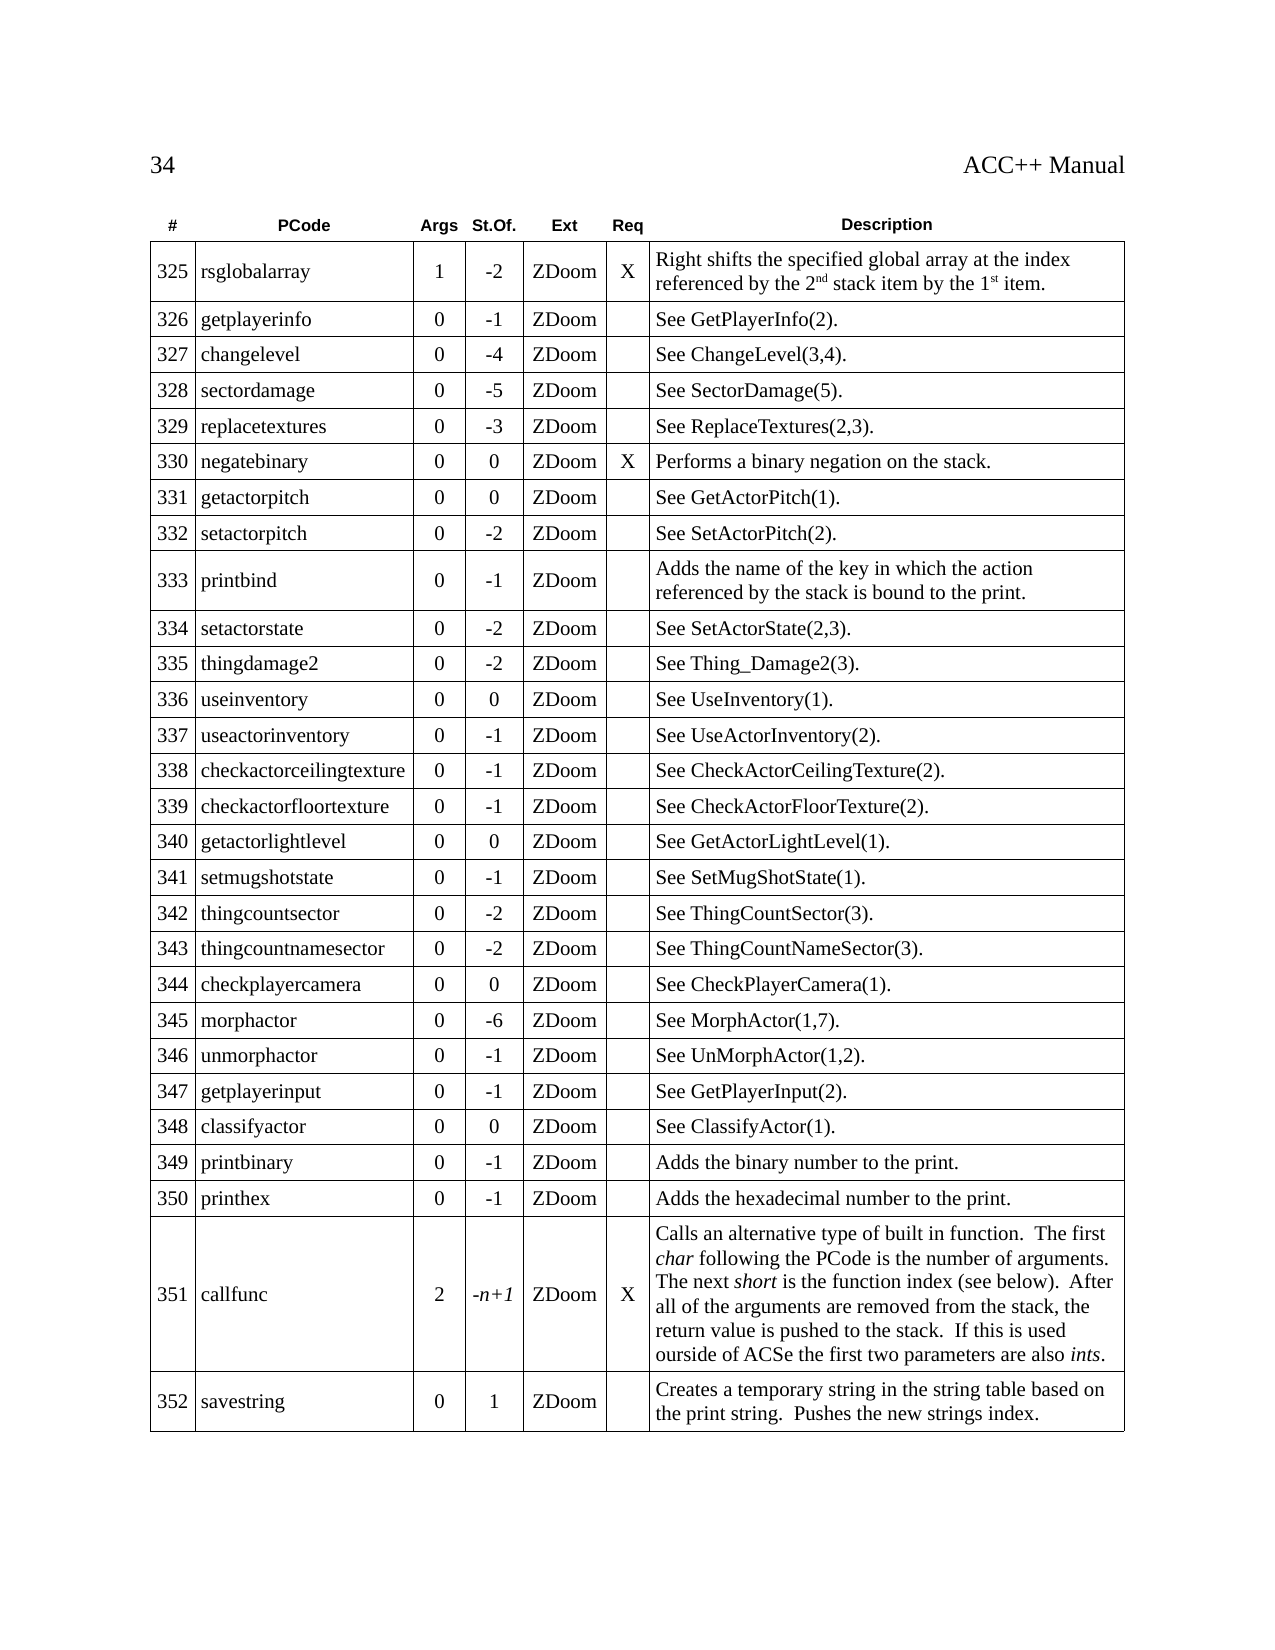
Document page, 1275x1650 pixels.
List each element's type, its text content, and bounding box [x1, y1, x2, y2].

table_cell See Thing_Damage2(3). [650, 647, 1124, 681]
table_cell See GetActorLightLevel(1). [650, 825, 1124, 859]
table_cell setactorpitch [196, 516, 413, 550]
table_cell 349 [151, 1145, 195, 1180]
table_cell 342 [151, 896, 195, 931]
table_header PCode [195, 209, 413, 241]
table_cell 0 [414, 1372, 465, 1431]
table_cell See MorphActor(1,7). [650, 1003, 1124, 1037]
table_cell Performs a binary negation on the stack. [650, 444, 1124, 479]
table_cell 330 [151, 444, 195, 479]
table_cell [607, 825, 649, 859]
table_cell ZDoom [524, 1217, 606, 1371]
table_cell 343 [151, 932, 195, 966]
table_cell -1 [466, 302, 523, 336]
table_cell 0 [414, 611, 465, 646]
table_cell 0 [414, 1039, 465, 1073]
table_cell Adds the binary number to the print. [650, 1145, 1124, 1180]
table_cell 334 [151, 611, 195, 646]
table_cell ZDoom [524, 1181, 606, 1216]
table_cell See ChangeLevel(3,4). [650, 337, 1124, 372]
table_cell useinventory [196, 682, 413, 717]
table_cell See GetActorPitch(1). [650, 480, 1124, 514]
table_cell ZDoom [524, 444, 606, 479]
table_cell Creates a temporary string in the string table based on the print string. Pushes the new strings index. [650, 1372, 1124, 1431]
table_cell See CheckActorCeilingTexture(2). [650, 754, 1124, 788]
table_cell 0 [414, 516, 465, 550]
table_header Args [413, 209, 465, 241]
table_cell 348 [151, 1110, 195, 1144]
table_cell 331 [151, 480, 195, 514]
table_cell [607, 1003, 649, 1037]
table_cell ZDoom [524, 682, 606, 717]
table_cell Adds the name of the key in which the action referenced by the stack is bound to the print. [650, 551, 1124, 610]
table_cell [607, 1372, 649, 1431]
table_cell [607, 1074, 649, 1109]
table_cell [607, 337, 649, 372]
table_cell [607, 551, 649, 610]
table_cell 0 [414, 1110, 465, 1144]
table_cell ZDoom [524, 1003, 606, 1037]
table_cell 0 [466, 682, 523, 717]
table_cell 0 [414, 337, 465, 372]
table_cell 344 [151, 967, 195, 1002]
table_cell ZDoom [524, 242, 606, 301]
table_cell ZDoom [524, 1074, 606, 1109]
table_cell 0 [414, 1145, 465, 1180]
table_cell 341 [151, 860, 195, 895]
table_cell morphactor [196, 1003, 413, 1037]
table_cell 336 [151, 682, 195, 717]
table_cell See UseActorInventory(2). [650, 718, 1124, 752]
table_cell See ThingCountSector(3). [650, 896, 1124, 931]
table_cell [607, 789, 649, 824]
table_cell ZDoom [524, 825, 606, 859]
table_cell -2 [466, 647, 523, 681]
table_cell [607, 373, 649, 408]
table_cell 0 [466, 444, 523, 479]
table_cell 2 [414, 1217, 465, 1371]
table_cell X [607, 1217, 649, 1371]
table_cell ZDoom [524, 789, 606, 824]
table_cell See SetActorPitch(2). [650, 516, 1124, 550]
table_cell getplayerinput [196, 1074, 413, 1109]
table_cell [607, 932, 649, 966]
table_cell See ClassifyActor(1). [650, 1110, 1124, 1144]
table_cell 0 [414, 373, 465, 408]
table_cell -n+1 [466, 1217, 523, 1371]
table_cell 0 [414, 896, 465, 931]
table_cell ZDoom [524, 932, 606, 966]
table_cell ZDoom [524, 302, 606, 336]
table_cell 0 [414, 825, 465, 859]
table_cell 0 [414, 754, 465, 788]
table_cell -5 [466, 373, 523, 408]
table_cell 0 [414, 1074, 465, 1109]
table_cell See CheckPlayerCamera(1). [650, 967, 1124, 1002]
table_cell [607, 1145, 649, 1180]
table_cell See GetPlayerInput(2). [650, 1074, 1124, 1109]
table_cell checkactorfloortexture [196, 789, 413, 824]
table_cell [607, 409, 649, 443]
table_cell -1 [466, 1039, 523, 1073]
table_cell 0 [414, 647, 465, 681]
table_cell 335 [151, 647, 195, 681]
table_cell See CheckActorFloorTexture(2). [650, 789, 1124, 824]
table_cell 0 [414, 551, 465, 610]
table_header Ext [523, 209, 606, 241]
table_cell checkactorceilingtexture [196, 754, 413, 788]
table_cell [607, 302, 649, 336]
table_cell -1 [466, 1145, 523, 1180]
table_cell thingcountnamesector [196, 932, 413, 966]
table_cell ZDoom [524, 373, 606, 408]
table_cell 326 [151, 302, 195, 336]
table_cell ZDoom [524, 1039, 606, 1073]
table_cell 0 [414, 967, 465, 1002]
table_cell -2 [466, 932, 523, 966]
table_cell See SetMugShotState(1). [650, 860, 1124, 895]
table_cell rsglobalarray [196, 242, 413, 301]
table_cell ZDoom [524, 896, 606, 931]
table_cell Calls an alternative type of built in function. The first char following the PCode is the number of arguments. The next short is the function index (see below). After all of the arguments are removed from the stack, the return value is pushed to the stack. If this is used ourside of ACSe the first two parameters are also ints. [650, 1217, 1124, 1371]
table_cell getactorpitch [196, 480, 413, 514]
table_cell changelevel [196, 337, 413, 372]
table_cell thingcountsector [196, 896, 413, 931]
table_cell unmorphactor [196, 1039, 413, 1073]
table_cell classifyactor [196, 1110, 413, 1144]
table_cell Adds the hexadecimal number to the print. [650, 1181, 1124, 1216]
table_cell 1 [414, 242, 465, 301]
table_cell 339 [151, 789, 195, 824]
table_cell -2 [466, 896, 523, 931]
table_cell 328 [151, 373, 195, 408]
table_cell [607, 1039, 649, 1073]
table_cell ZDoom [524, 1110, 606, 1144]
table_cell 0 [414, 302, 465, 336]
table_cell printbinary [196, 1145, 413, 1180]
table_header Req [606, 209, 649, 241]
table_cell -3 [466, 409, 523, 443]
table_cell ZDoom [524, 967, 606, 1002]
table_cell setmugshotstate [196, 860, 413, 895]
table_cell 333 [151, 551, 195, 610]
table_cell 347 [151, 1074, 195, 1109]
table_cell getactorlightlevel [196, 825, 413, 859]
table_cell 337 [151, 718, 195, 752]
table_cell ZDoom [524, 611, 606, 646]
table_cell -2 [466, 242, 523, 301]
table_cell [607, 1110, 649, 1144]
table_cell callfunc [196, 1217, 413, 1371]
table_cell 351 [151, 1217, 195, 1371]
table_cell ZDoom [524, 754, 606, 788]
table_cell thingdamage2 [196, 647, 413, 681]
table_cell X [607, 242, 649, 301]
table_cell 1 [466, 1372, 523, 1431]
table_cell replacetextures [196, 409, 413, 443]
table_cell See ReplaceTextures(2,3). [650, 409, 1124, 443]
table_cell 0 [466, 825, 523, 859]
table_cell [607, 967, 649, 1002]
table_cell ZDoom [524, 1145, 606, 1180]
table_cell 329 [151, 409, 195, 443]
table_cell See GetPlayerInfo(2). [650, 302, 1124, 336]
table_cell [607, 516, 649, 550]
table_cell 0 [466, 480, 523, 514]
table_cell X [607, 444, 649, 479]
table_cell negatebinary [196, 444, 413, 479]
table_cell 0 [414, 682, 465, 717]
table_cell sectordamage [196, 373, 413, 408]
table_cell ZDoom [524, 551, 606, 610]
table_cell 338 [151, 754, 195, 788]
table_cell printbind [196, 551, 413, 610]
table_cell 0 [414, 1181, 465, 1216]
table_cell 0 [414, 1003, 465, 1037]
table_cell [607, 860, 649, 895]
table_cell 0 [414, 718, 465, 752]
table_cell [607, 718, 649, 752]
table_cell ZDoom [524, 516, 606, 550]
table_cell 0 [414, 444, 465, 479]
table_cell -1 [466, 1074, 523, 1109]
table_cell -1 [466, 860, 523, 895]
table_cell 0 [466, 1110, 523, 1144]
table_cell -2 [466, 516, 523, 550]
table_header Description [650, 209, 1124, 241]
table_cell 340 [151, 825, 195, 859]
table_cell See SetActorState(2,3). [650, 611, 1124, 646]
table_cell Right shifts the specified global array at the index referenced by the 2nd stack item by the 1st item. [650, 242, 1124, 301]
table_cell -1 [466, 718, 523, 752]
table_cell 350 [151, 1181, 195, 1216]
table_cell checkplayercamera [196, 967, 413, 1002]
table_cell -6 [466, 1003, 523, 1037]
table_cell [607, 754, 649, 788]
table_cell [607, 682, 649, 717]
table_cell -1 [466, 754, 523, 788]
table_cell [607, 480, 649, 514]
table_cell setactorstate [196, 611, 413, 646]
table_cell [607, 611, 649, 646]
table_cell 325 [151, 242, 195, 301]
table_cell [607, 647, 649, 681]
table_cell printhex [196, 1181, 413, 1216]
table_cell 0 [414, 480, 465, 514]
table_cell 0 [466, 967, 523, 1002]
table_cell [607, 896, 649, 931]
table_cell [607, 1181, 649, 1216]
table_cell ZDoom [524, 647, 606, 681]
table_cell 332 [151, 516, 195, 550]
table_header # [150, 209, 195, 241]
table_cell -1 [466, 1181, 523, 1216]
table_cell -1 [466, 789, 523, 824]
table_cell 0 [414, 860, 465, 895]
table_cell -1 [466, 551, 523, 610]
table_cell getplayerinfo [196, 302, 413, 336]
table_cell 0 [414, 932, 465, 966]
table_cell 345 [151, 1003, 195, 1037]
table_cell ZDoom [524, 480, 606, 514]
table_cell 346 [151, 1039, 195, 1073]
table_cell useactorinventory [196, 718, 413, 752]
table_cell -4 [466, 337, 523, 372]
table_cell savestring [196, 1372, 413, 1431]
table_cell See UnMorphActor(1,2). [650, 1039, 1124, 1073]
table_cell ZDoom [524, 409, 606, 443]
table_cell ZDoom [524, 860, 606, 895]
table_cell See UseInventory(1). [650, 682, 1124, 717]
table_cell ZDoom [524, 718, 606, 752]
table_cell ZDoom [524, 1372, 606, 1431]
table_cell ZDoom [524, 337, 606, 372]
table_cell -2 [466, 611, 523, 646]
table_cell 352 [151, 1372, 195, 1431]
table_cell 327 [151, 337, 195, 372]
table_header St.Of. [465, 209, 523, 241]
table_cell See ThingCountNameSector(3). [650, 932, 1124, 966]
table_cell 0 [414, 789, 465, 824]
table_cell 0 [414, 409, 465, 443]
table_cell See SectorDamage(5). [650, 373, 1124, 408]
